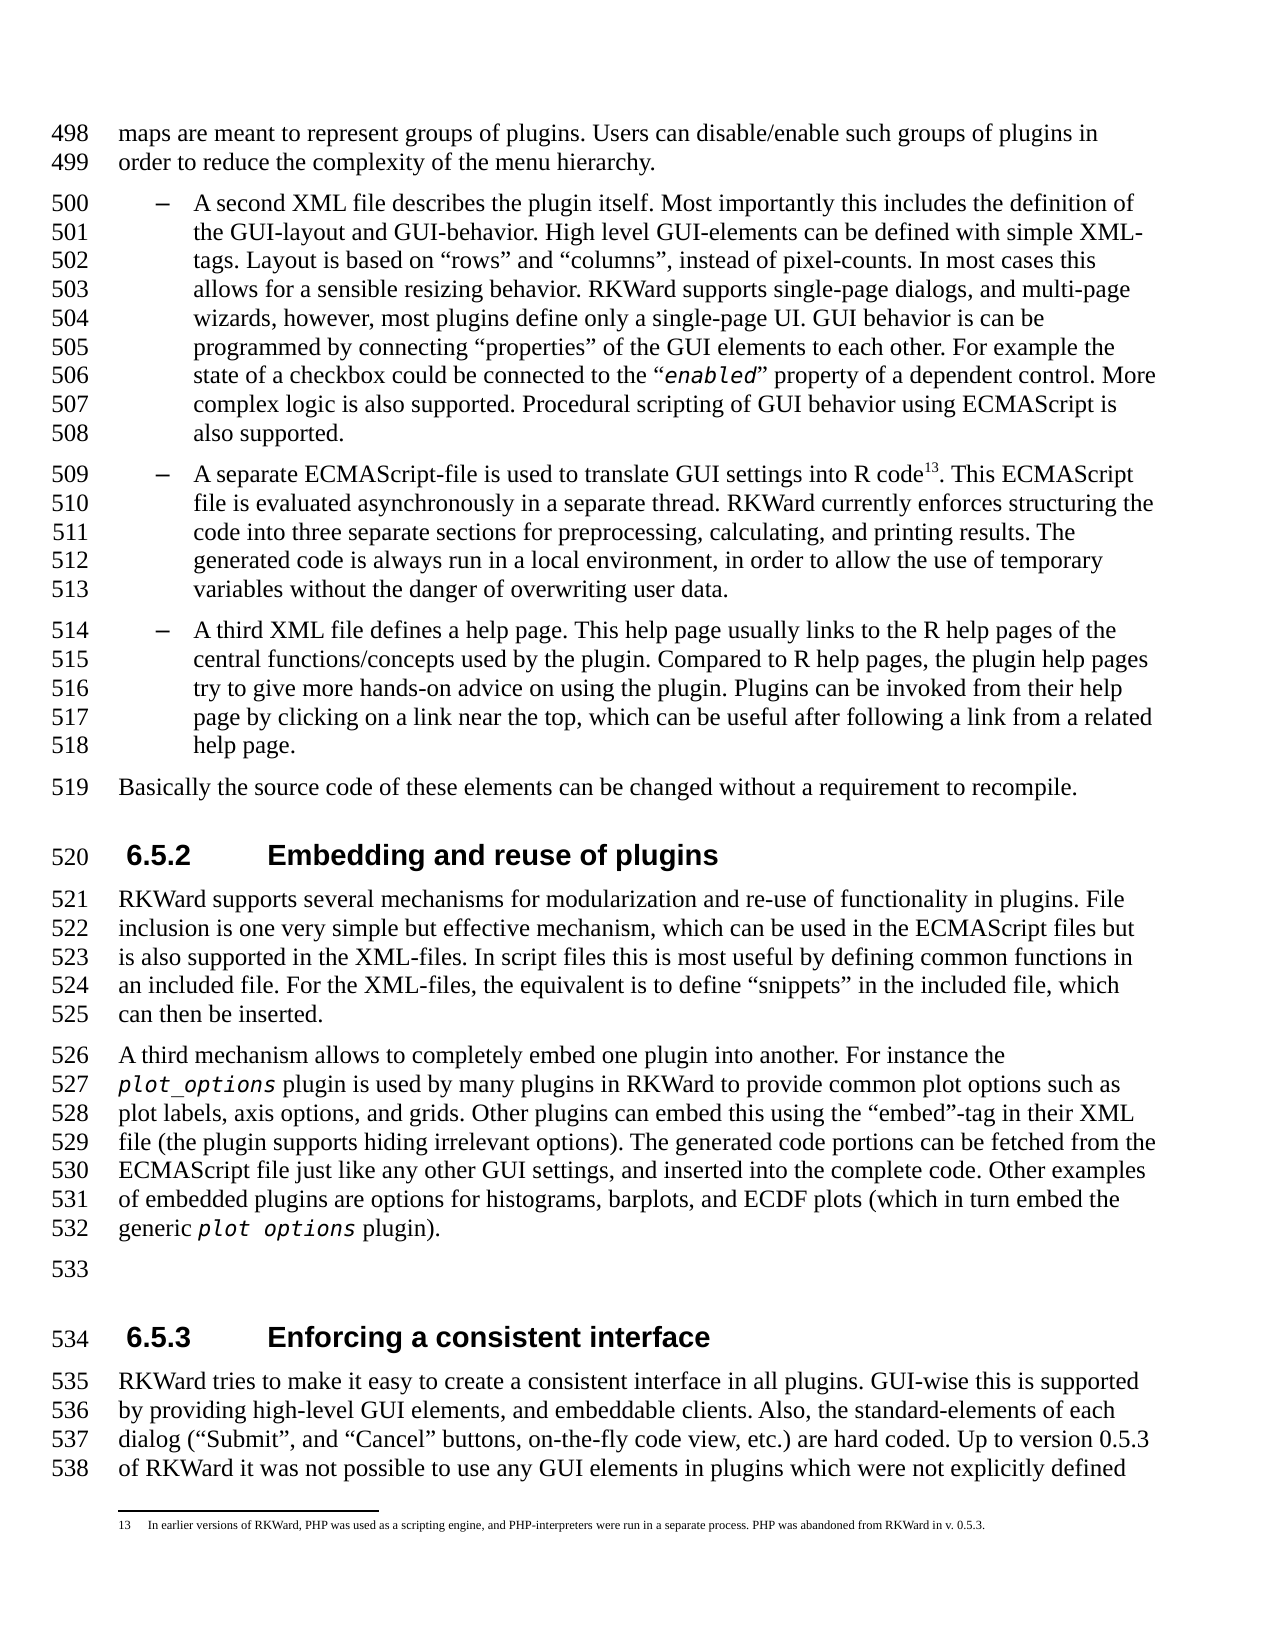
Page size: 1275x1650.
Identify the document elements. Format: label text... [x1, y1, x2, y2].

subtitle Embedding and reuse of plugins [118, 838, 1157, 872]
text A third mechanism allows to completely embed one plugin into another. For instance the plot_options plugin is used by many plugins in RKWard to provide common plot options such as plot labels, axis options, and grids. Other plugins can embed this using the “embed”-tag in their XML file (the plugin supports hiding irrelevant options). The generated code portions can be fetched from the ECMAScript file just like any other GUI settings, and inserted into the complete code. Other examples of embedded plugins are options for histograms, barplots, and ECDF plots (which in turn embed the generic plot options plugin). [118, 1040, 1157, 1242]
text RKWard tries to make it easy to create a consistent interface in all plugins. GUI-wise this is supported by providing high-level GUI elements, and embeddable clients. Also, the standard-elements of each dialog (“Submit”, and “Cancel” buttons, on-the-fly code view, etc.) are hard coded. Up to version 0.5.3 of RKWard it was not possible to use any GUI elements in plugins which were not explicitly defined [118, 1366, 1157, 1481]
list A separate ECMAScript-file is used to translate GUI settings into R code. This ECMAScript file is evaluated asynchronously in a separate thread. RKWard currently enforces structuring the code into three separate sections for preprocessing, calculating, and printing results. The generated code is always run in a local environment, in order to allow the use of temporary variables without the danger of overwriting user data. [156, 459, 1157, 603]
text maps are meant to represent groups of plugins. Users can disable/enable such groups of plugins in order to reduce the complexity of the menu hierarchy. [118, 118, 1157, 176]
list A second XML file describes the plugin itself. Most importantly this includes the definition of the GUI-layout and GUI-behavior. High level GUI-elements can be defined with simple XML-tags. Layout is based on “rows” and “columns”, instead of pixel-counts. In most cases this allows for a sensible resizing behavior. RKWard supports single-page dialogs, and multi-page wizards, however, most plugins define only a single-page UI. GUI behavior is can be programmed by connecting “properties” of the GUI elements to each other. For example the state of a checkbox could be connected to the “enabled” property of a dependent control. More complex logic is also supported. Procedural scripting of GUI behavior using ECMAScript is also supported. [156, 188, 1157, 447]
list A third XML file defines a help page. This help page usually links to the R help pages of the central functions/concepts used by the plugin. Compared to R help pages, the plugin help pages try to give more hands-on advice on using the plugin. Plugins can be invoked from their help page by clicking on a link near the top, which can be useful after following a link from a related help page. [156, 616, 1157, 759]
subtitle Enforcing a consistent interface [118, 1320, 1157, 1354]
list In earlier versions of RKWard, PHP was used as a scripting engine, and PHP-interpreters were run in a separate process. PHP was abandoned from RKWard in v. 0.5.3. [118, 1517, 1157, 1532]
text RKWard supports several mechanisms for modularization and re-use of functionality in plugins. File inclusion is one very simple but effective mechanism, which can be used in the ECMAScript files but is also supported in the XML-files. In script files this is most useful by defining common functions in an included file. For the XML-files, the equivalent is to define “snippets” in the included file, which can then be inserted. [118, 884, 1157, 1028]
text Basically the source code of these elements can be changed without a requirement to recompile. [118, 772, 1157, 801]
